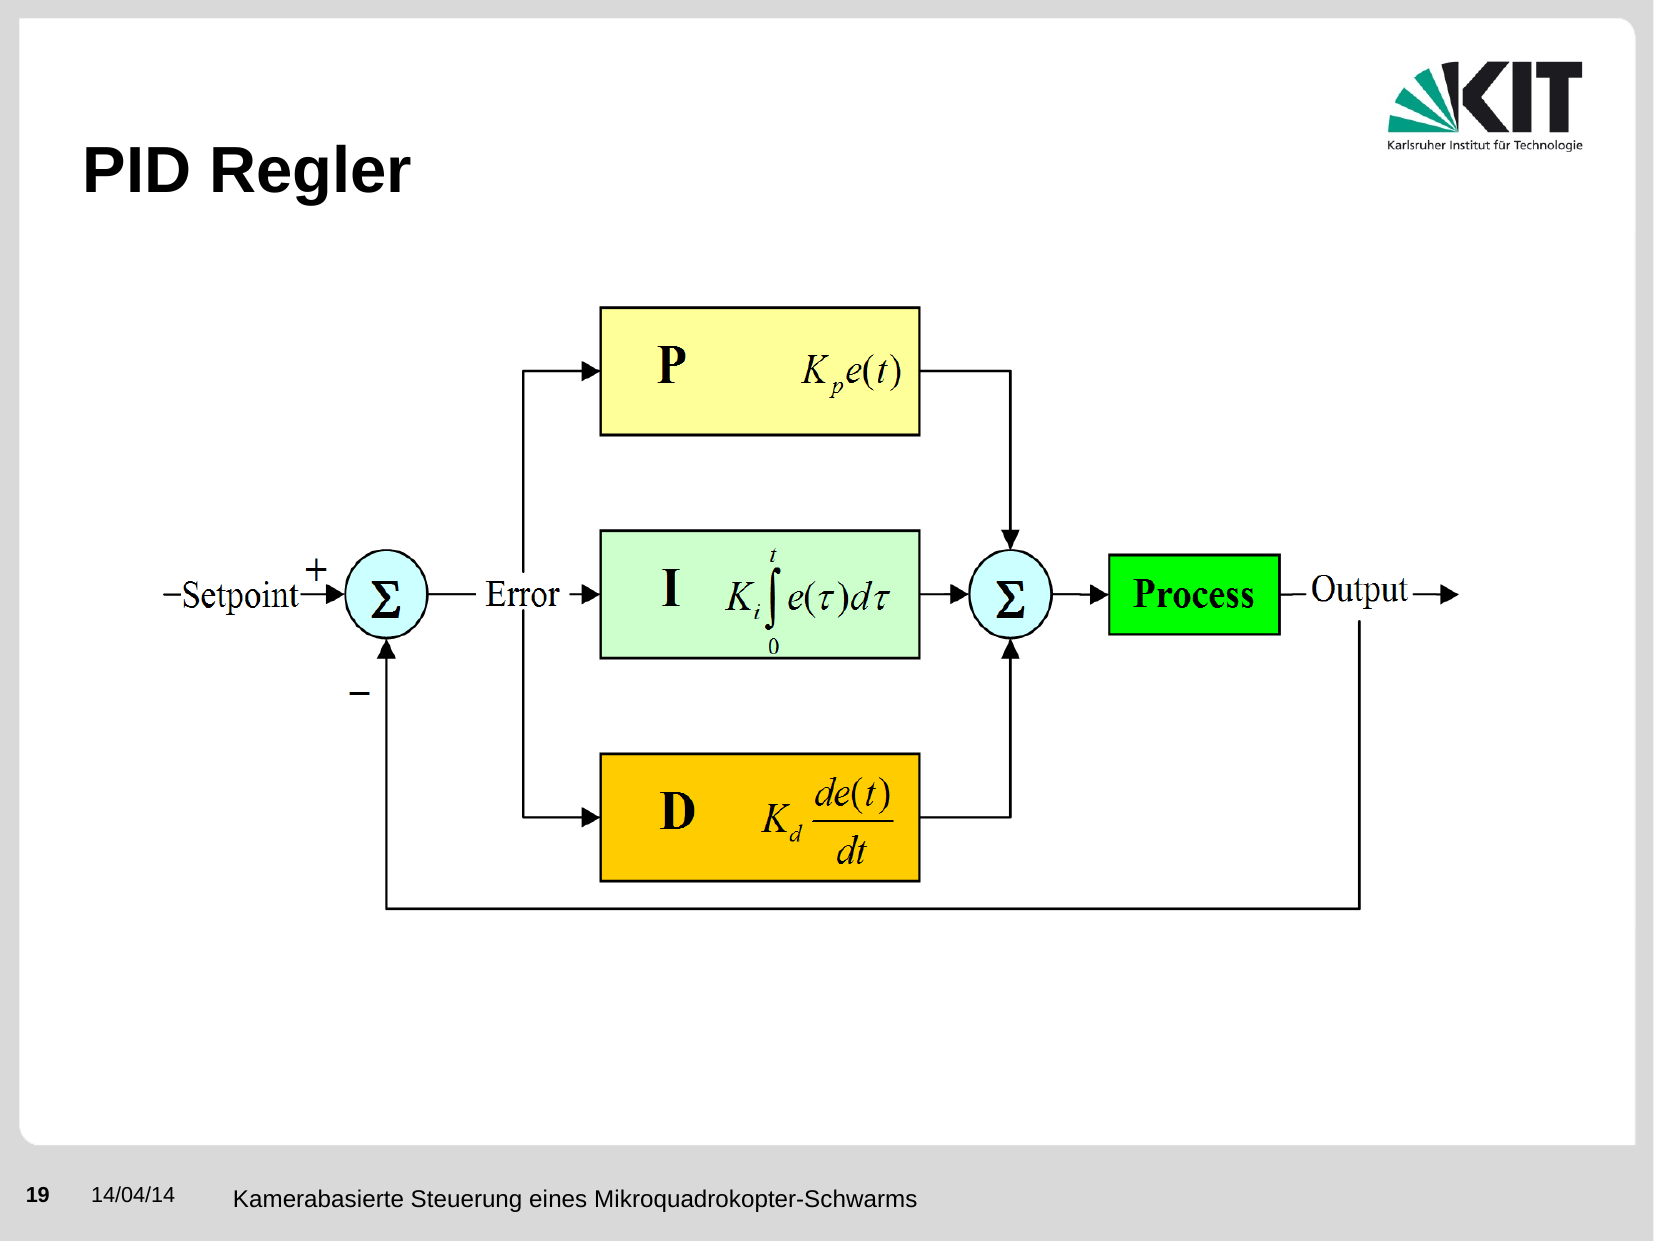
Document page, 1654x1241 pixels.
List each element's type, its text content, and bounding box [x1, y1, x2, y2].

picture [0, 0, 1654, 1241]
title PID Regler [82, 49, 1571, 257]
